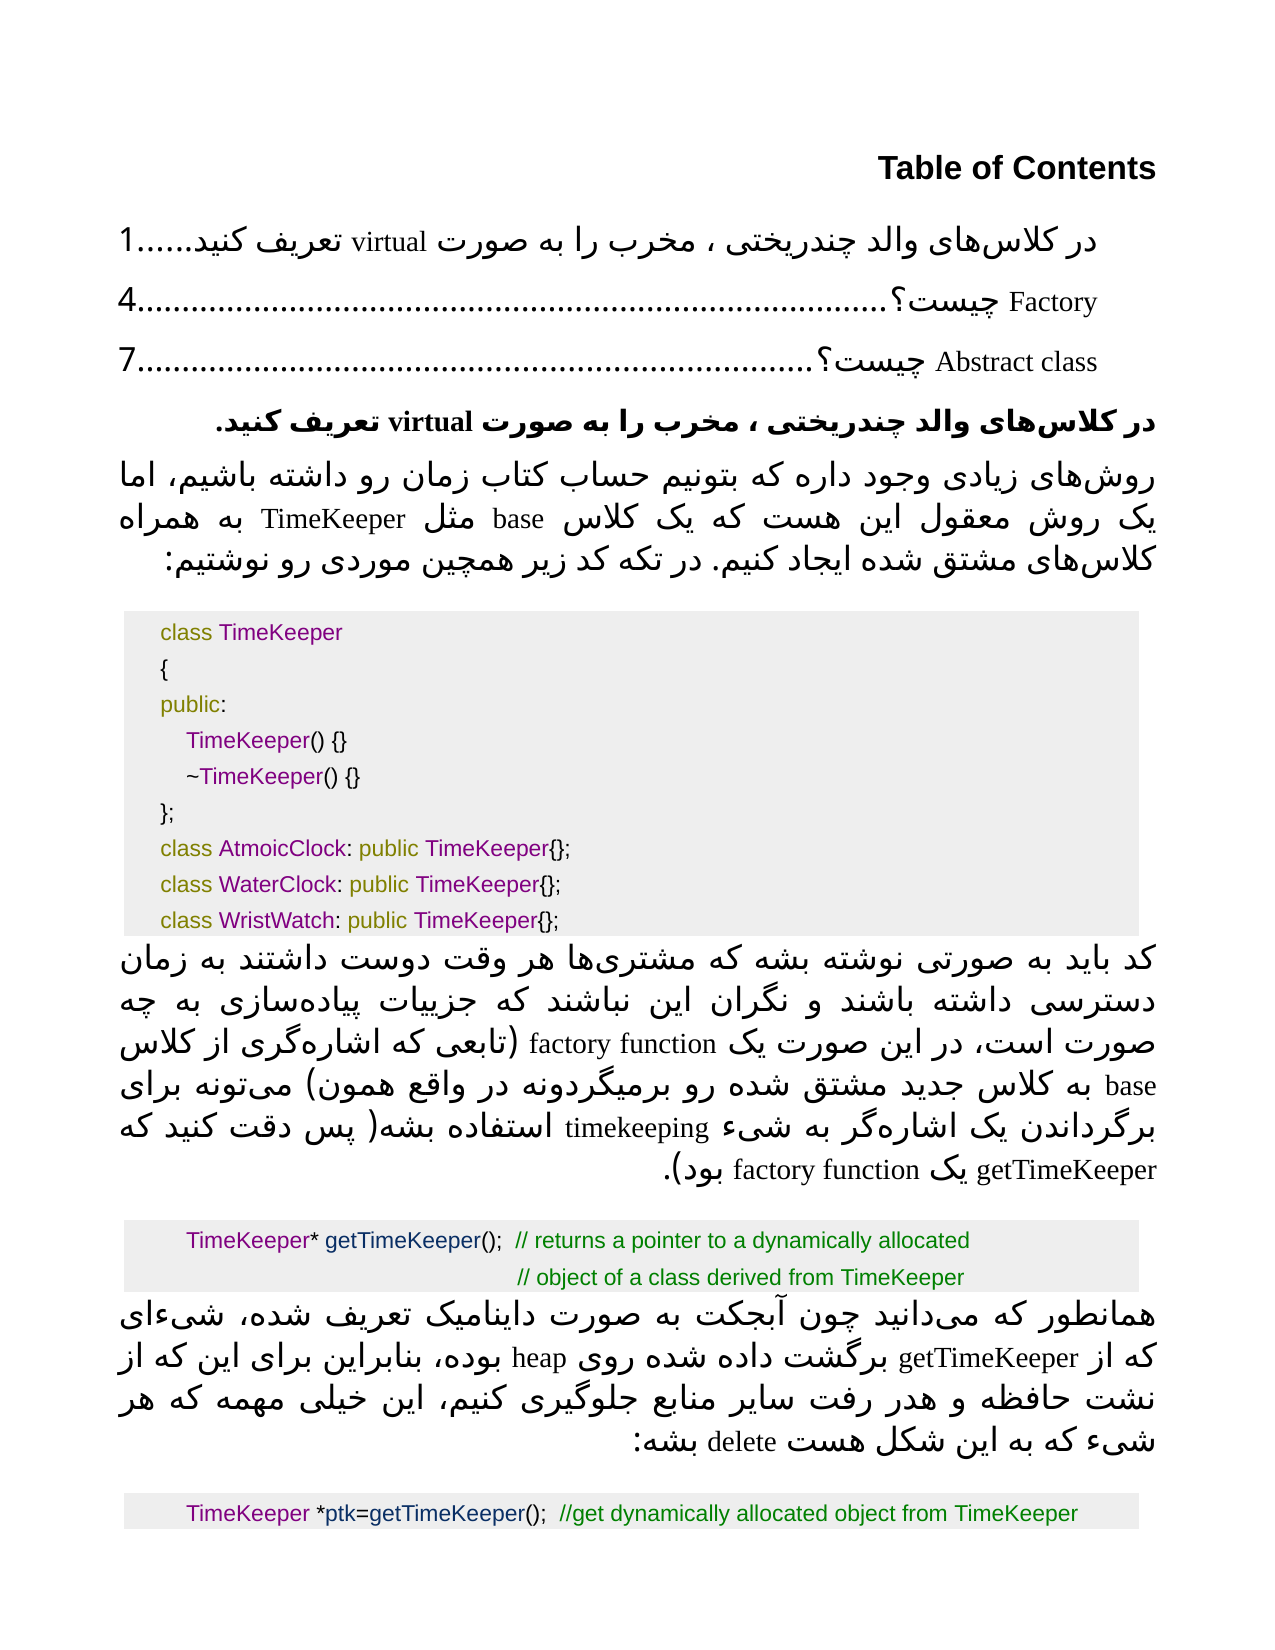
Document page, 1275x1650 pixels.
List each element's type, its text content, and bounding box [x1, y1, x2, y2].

text در کلاس‌های والد چندریختی ، مخرب را به صورت virtual تعریف کنید. 1 [118, 216, 1098, 261]
text Factory چیست؟ 4 [118, 276, 1098, 321]
subtitle Table of Contents [118, 143, 1157, 188]
text ~TimeKeeper() {} [124, 755, 1139, 791]
text TimeKeeper* getTimeKeeper(); // returns a pointer to a dynamically allocated [124, 1220, 1139, 1256]
text class AtmoicClock: public TimeKeeper{}; [124, 827, 1139, 863]
text { [124, 647, 1139, 683]
text class WaterClock: public TimeKeeper{}; [124, 863, 1139, 899]
text class TimeKeeper [124, 611, 1139, 647]
text // object of a class derived from TimeKeeper [124, 1256, 1139, 1292]
text public: [124, 683, 1139, 719]
text کد باید به صورتی نوشته بشه که مشتری‌ها هر وقت دوست داشتند به زمان دسترسی داشته باشند و نگران این نباشند که جزییات پیاده‌سازی به چه صورت است، در این صورت یک factory function (تابعی که اشاره‌گری از کلاس base به کلاس جدید مشتق شده رو برمیگردونه در واقع همون) می‌تونه برای برگرداندن یک اشاره‌گر به شیء timekeeping استفاده بشه( پس دقت کنید که getTimeKeeper یک factory function بود). [118, 936, 1157, 1187]
text }; [124, 791, 1139, 827]
text class WristWatch: public TimeKeeper{}; [124, 899, 1139, 936]
text روش‌های زیادی وجود داره که بتونیم حساب کتاب زمان رو داشته باشیم، اما یک روش معقول این هست که یک کلاس base مثل TimeKeeper به همراه کلاس‌های مشتق شده ایجاد کنیم. در تکه کد زیر همچین موردی رو نوشتیم: [118, 453, 1157, 579]
text TimeKeeper *ptk=getTimeKeeper(); //get dynamically allocated object from TimeKeeper [124, 1493, 1139, 1529]
text Abstract class چیست؟ 7 [118, 336, 1098, 381]
text همانطور که می‌دانید چون آبجکت به صورت داینامیک تعریف شده، شیء‌ای که از getTimeKeeper برگشت داده شده روی heap بوده، بنابراین برای این که از نشت حافظه و هدر رفت سایر منابع جلوگیری کنیم، این خیلی مهمه که هر شیء‌ که به این شکل هست delete بشه: [118, 1292, 1157, 1460]
text TimeKeeper() {} [124, 719, 1139, 755]
subtitle در کلاس‌های والد چندریختی ، مخرب را به صورت virtual تعریف کنید. [118, 395, 1157, 440]
